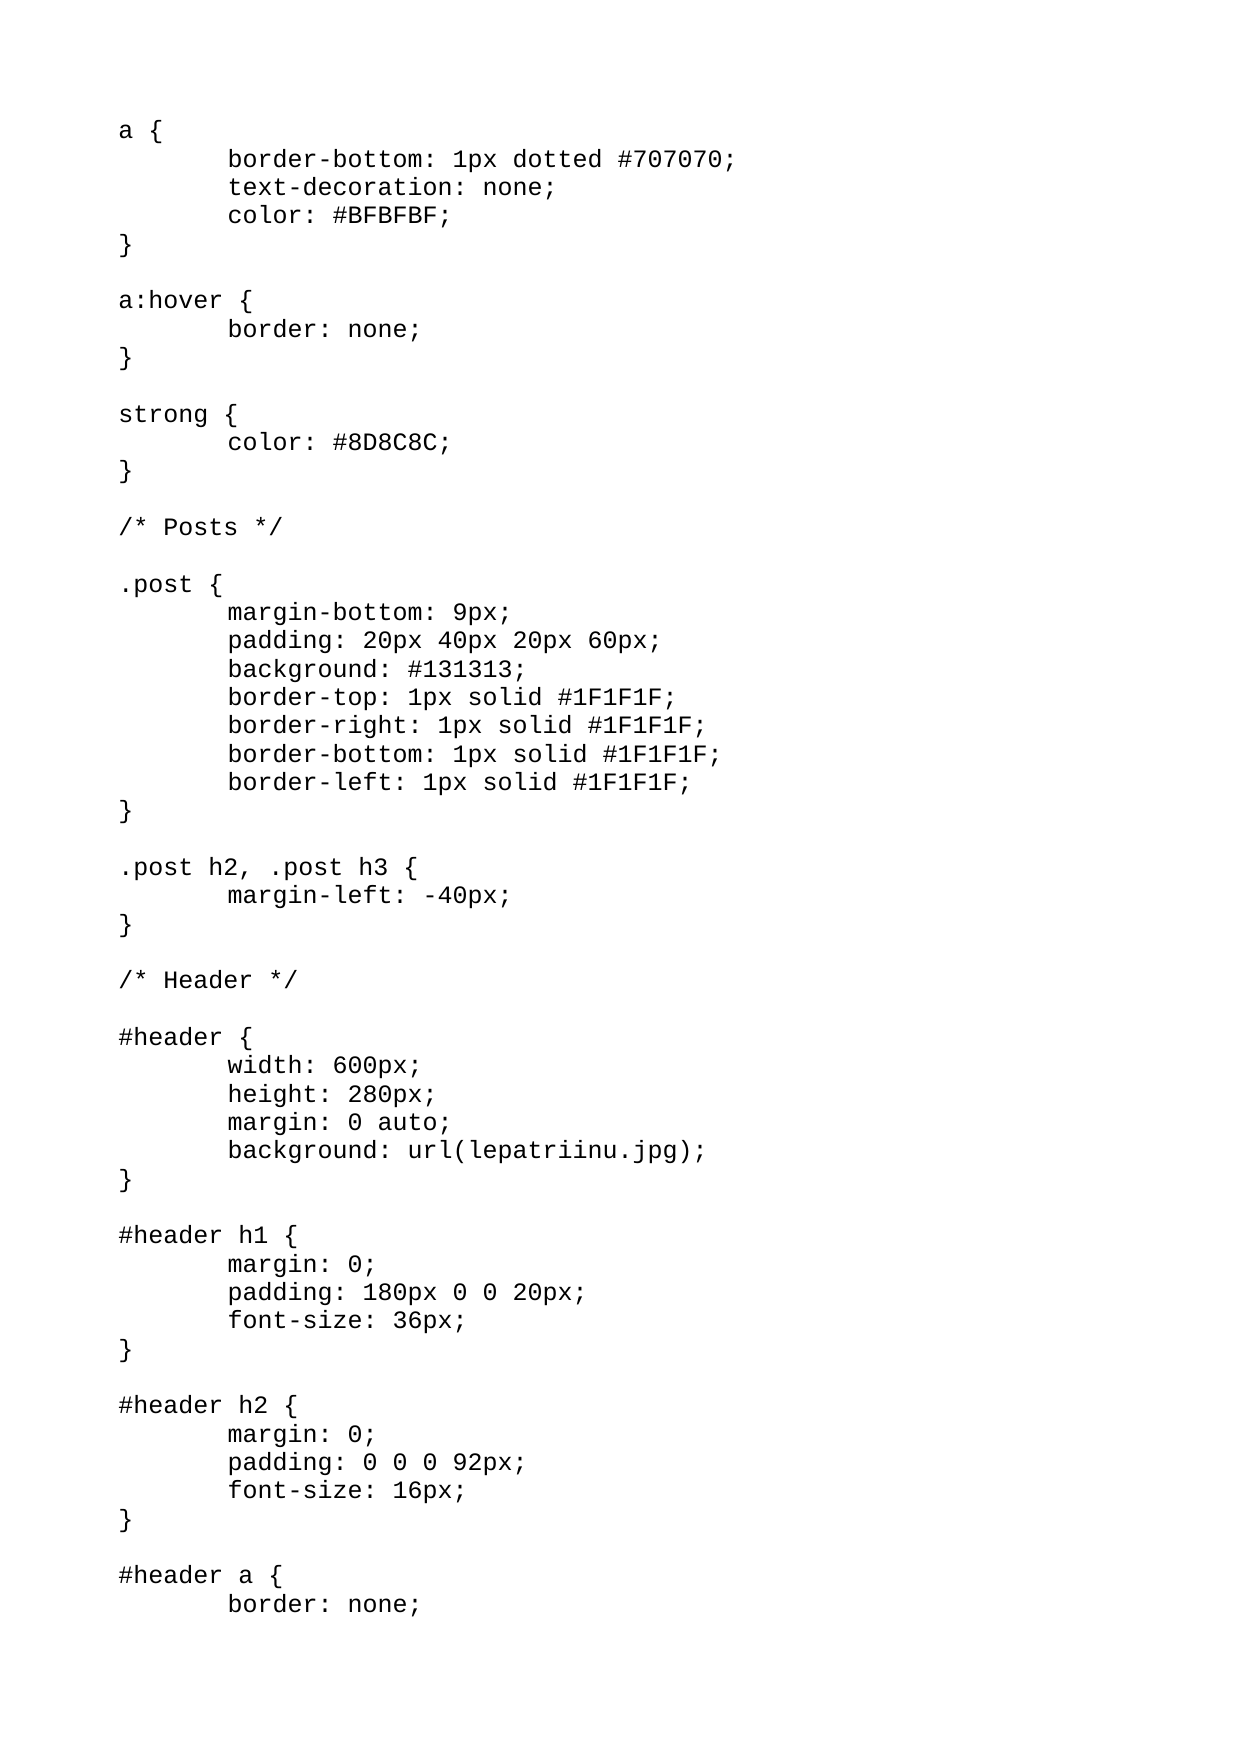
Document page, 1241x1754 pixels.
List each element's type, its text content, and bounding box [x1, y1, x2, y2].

text /* Header */ [118, 968, 1122, 996]
text font-size: 36px; [118, 1308, 1122, 1336]
text .post { [118, 571, 1122, 600]
text border-left: 1px solid #1F1F1F; [118, 770, 1122, 798]
text } [118, 1506, 1122, 1535]
text height: 280px; [118, 1081, 1122, 1110]
text } [118, 231, 1122, 260]
text margin-bottom: 9px; [118, 600, 1122, 628]
text border-top: 1px solid #1F1F1F; [118, 685, 1122, 713]
text } [118, 1166, 1122, 1195]
text #header { [118, 1025, 1122, 1053]
text font-size: 16px; [118, 1478, 1122, 1506]
text #header a { [118, 1563, 1122, 1591]
text } [118, 345, 1122, 373]
text background: url(lepatriinu.jpg); [118, 1138, 1122, 1166]
text strong { [118, 401, 1122, 430]
text padding: 0 0 0 92px; [118, 1450, 1122, 1478]
text } [118, 798, 1122, 826]
text padding: 180px 0 0 20px; [118, 1280, 1122, 1308]
text color: #8D8C8C; [118, 430, 1122, 458]
text margin: 0 auto; [118, 1110, 1122, 1138]
text margin-left: -40px; [118, 883, 1122, 911]
text } [118, 911, 1122, 940]
text width: 600px; [118, 1053, 1122, 1081]
text #header h1 { [118, 1223, 1122, 1251]
text } [118, 458, 1122, 486]
text .post h2, .post h3 { [118, 855, 1122, 883]
text border: none; [118, 1591, 1122, 1620]
text padding: 20px 40px 20px 60px; [118, 628, 1122, 656]
text margin: 0; [118, 1421, 1122, 1450]
text border: none; [118, 316, 1122, 345]
text a:hover { [118, 288, 1122, 316]
text border-bottom: 1px solid #1F1F1F; [118, 741, 1122, 770]
text margin: 0; [118, 1251, 1122, 1280]
text text-decoration: none; [118, 175, 1122, 203]
text #header h2 { [118, 1393, 1122, 1421]
text a { [118, 118, 1122, 146]
text border-right: 1px solid #1F1F1F; [118, 713, 1122, 741]
text border-bottom: 1px dotted #707070; [118, 146, 1122, 175]
text /* Posts */ [118, 515, 1122, 543]
text background: #131313; [118, 656, 1122, 685]
text color: #BFBFBF; [118, 203, 1122, 231]
text } [118, 1336, 1122, 1365]
